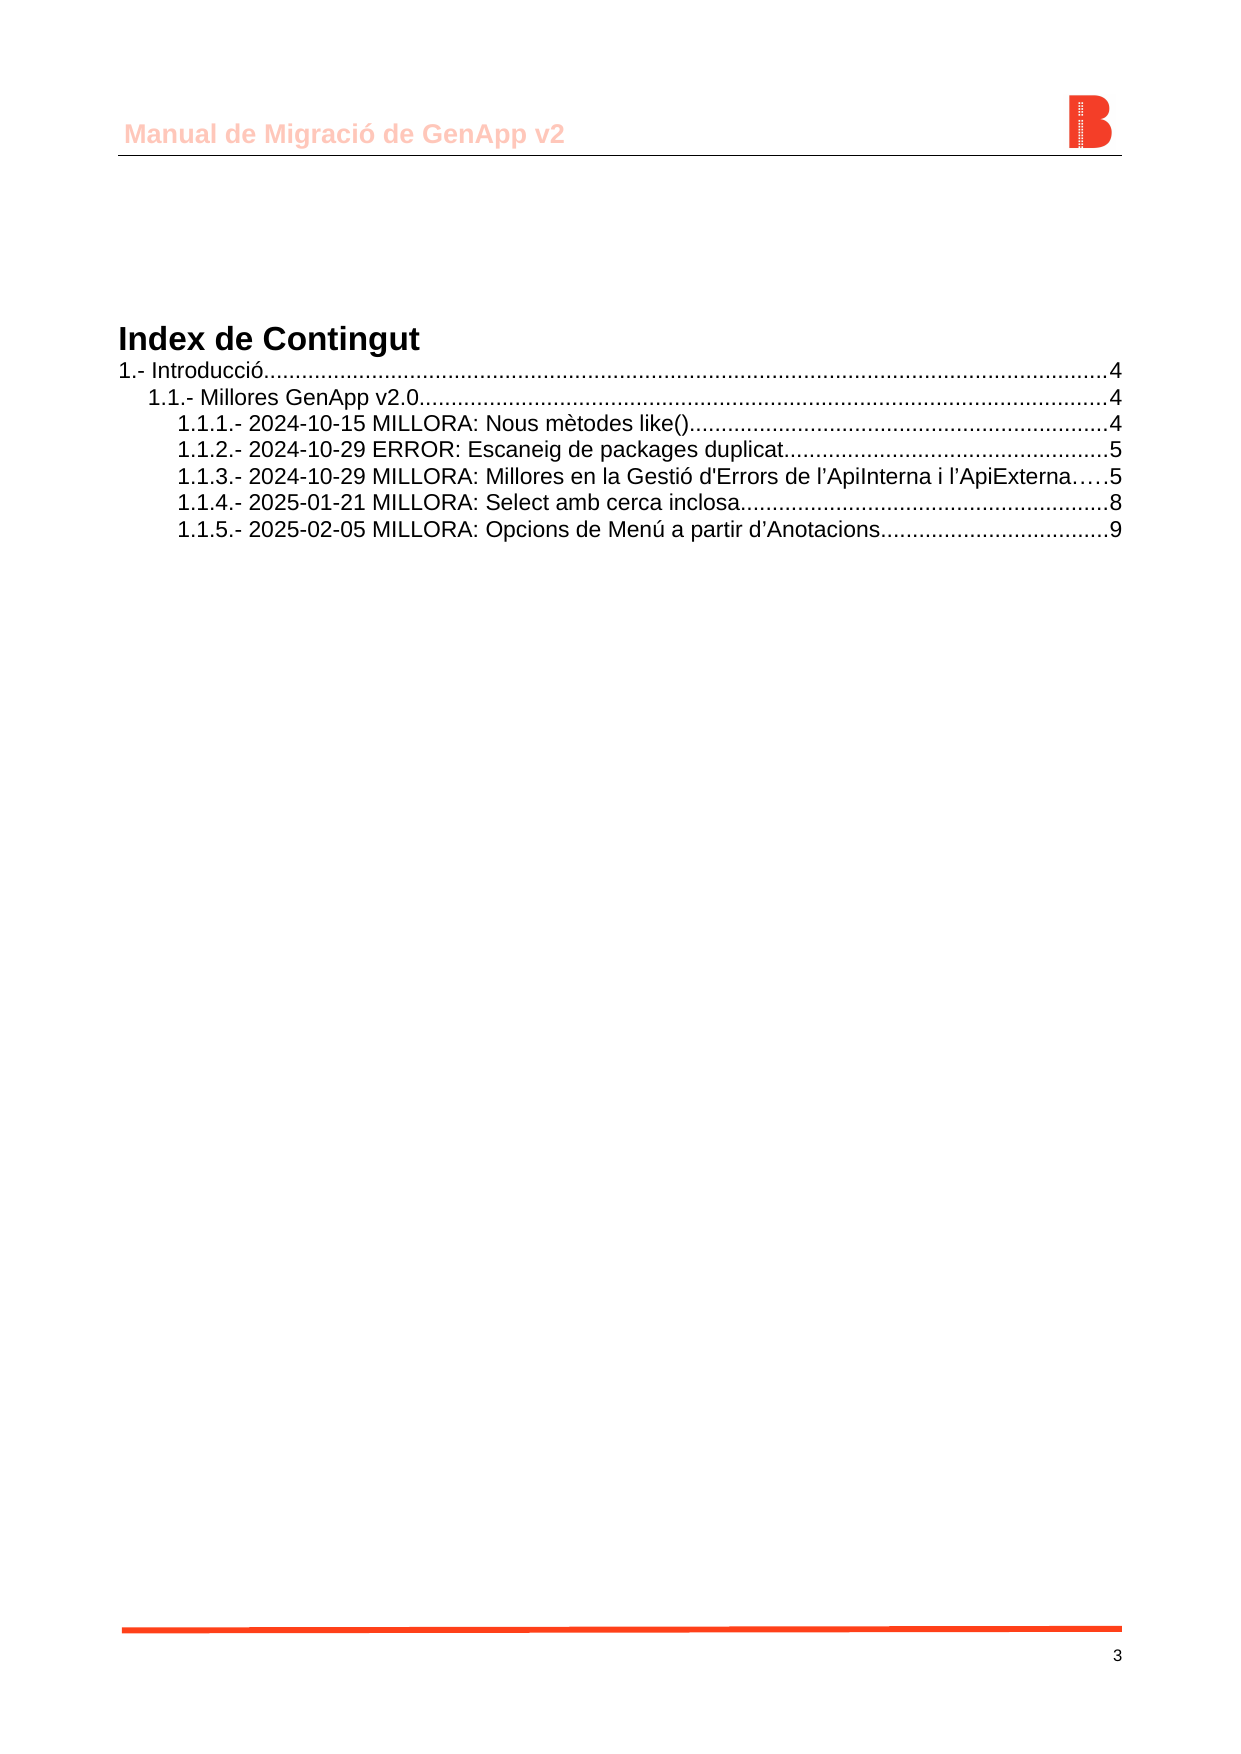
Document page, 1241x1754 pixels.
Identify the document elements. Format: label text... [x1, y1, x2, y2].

text 1.1.5.- 2025-02-05 MILLORA: Opcions de Menú a partir d’Anotacions 9 [177, 516, 1122, 542]
text 1.1.4.- 2025-01-21 MILLORA: Select amb cerca inclosa 8 [177, 489, 1122, 516]
text 1.1.2.- 2024-10-29 ERROR: Escaneig de packages duplicat 5 [177, 436, 1122, 463]
text 1.1.1.- 2024-10-15 MILLORA: Nous mètodes like() 4 [177, 410, 1122, 436]
subtitle Index de Contingut [118, 319, 1122, 357]
text 1.1.- Millores GenApp v2.0 4 [148, 384, 1122, 410]
text 1.1.3.- 2024-10-29 MILLORA: Millores en la Gestió d'Errors de l’ApiInterna i l’ApiExterna 5 [177, 463, 1122, 489]
text 1.- Introducció 4 [118, 357, 1122, 384]
picture [1063, 94, 1117, 150]
